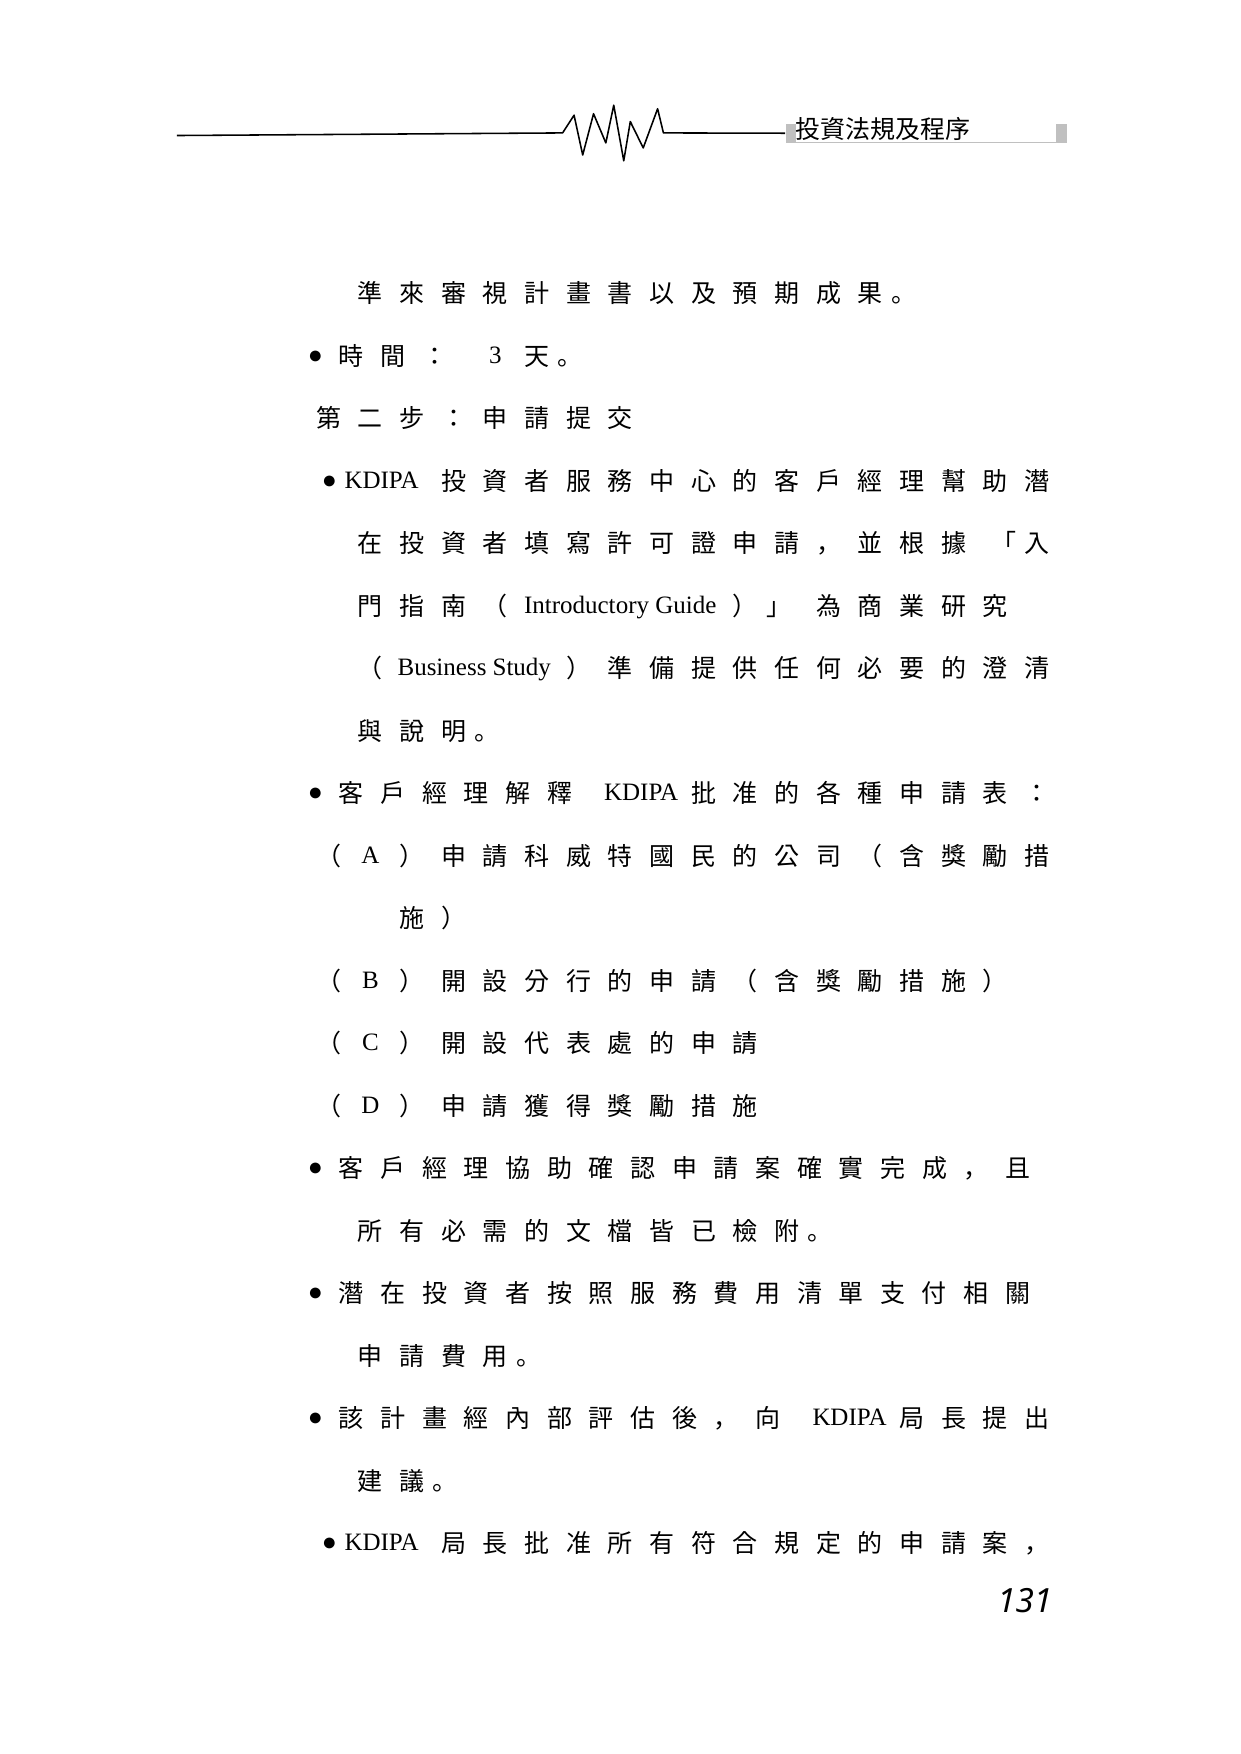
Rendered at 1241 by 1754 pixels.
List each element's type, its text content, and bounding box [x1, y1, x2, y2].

text （D）申請獲得獎勵措施 [306, 1063, 1058, 1125]
text ● 時間：3天。 [281, 313, 1058, 375]
text ● KDIPA局長批准所有符合規定的申請案， [281, 1500, 1058, 1563]
text ● 潛在投資者按照服務費用清單支付相關申請費用。 [281, 1250, 1058, 1375]
text （C）開設代表處的申請 [306, 1000, 1058, 1063]
text ● 該計畫經內部評估後，向KDIPA局長提出建議。 [281, 1375, 1058, 1500]
text ● KDIPA投資者服務中心的客戶經理幫助潛在投資者填寫許可證申請，並根據「入門指南（Introductory Guide）」為商業研究（Business Study）準備提供任何必要的澄清與說明。 [281, 438, 1058, 750]
text 準來審視計畫書以及預期成果。 [281, 250, 1058, 313]
text 第二步：申請提交 [281, 375, 1058, 438]
text ● 客戶經理解釋KDIPA批准的各種申請表： [281, 750, 1058, 813]
text （B）開設分行的申請（含獎勵措施） [306, 938, 1058, 1000]
text （A）申請科威特國民的公司（含獎勵措施） [306, 813, 1058, 938]
text ● 客戶經理協助確認申請案確實完成，且所有必需的文檔皆已檢附。 [281, 1125, 1058, 1250]
